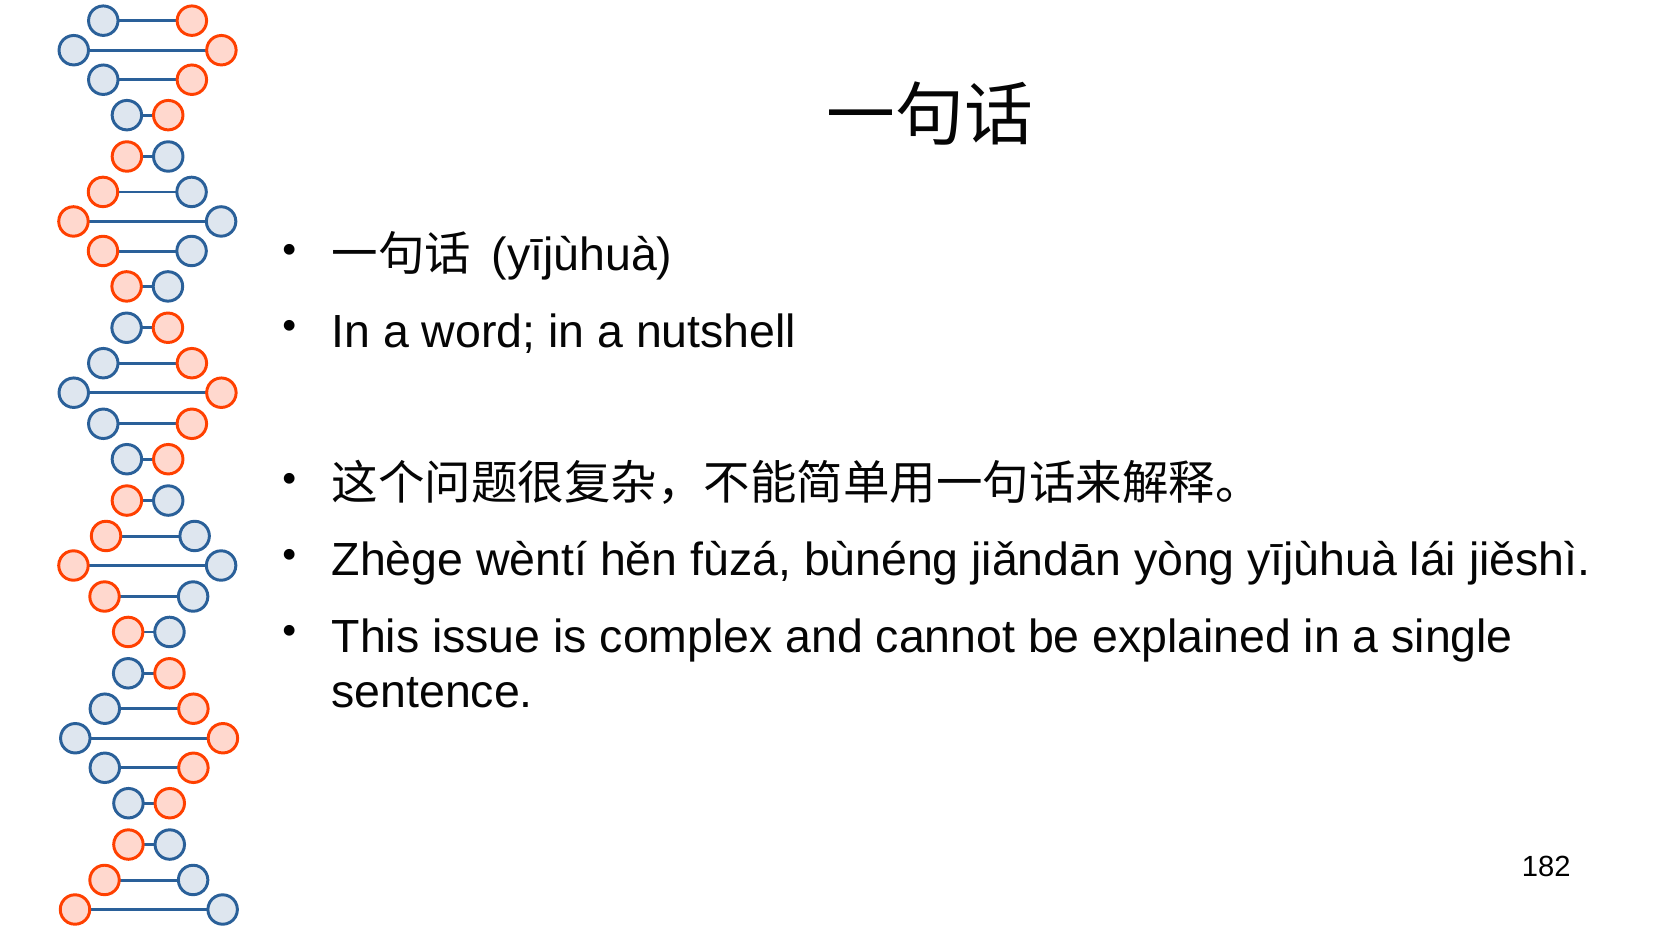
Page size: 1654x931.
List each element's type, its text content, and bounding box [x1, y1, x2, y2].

title 一句话 [265, 35, 1595, 189]
list 一句话 (yījùhuà) In a word; in a nutshell 这个问题很复杂，不能简单用一句话来解释。 Zhège wèntí hěn fùzá, bùnéng jiǎndān yòng yījùhuà lái jiěshì. This issue is complex and cannot be explained in a single sentence. [265, 224, 1595, 764]
